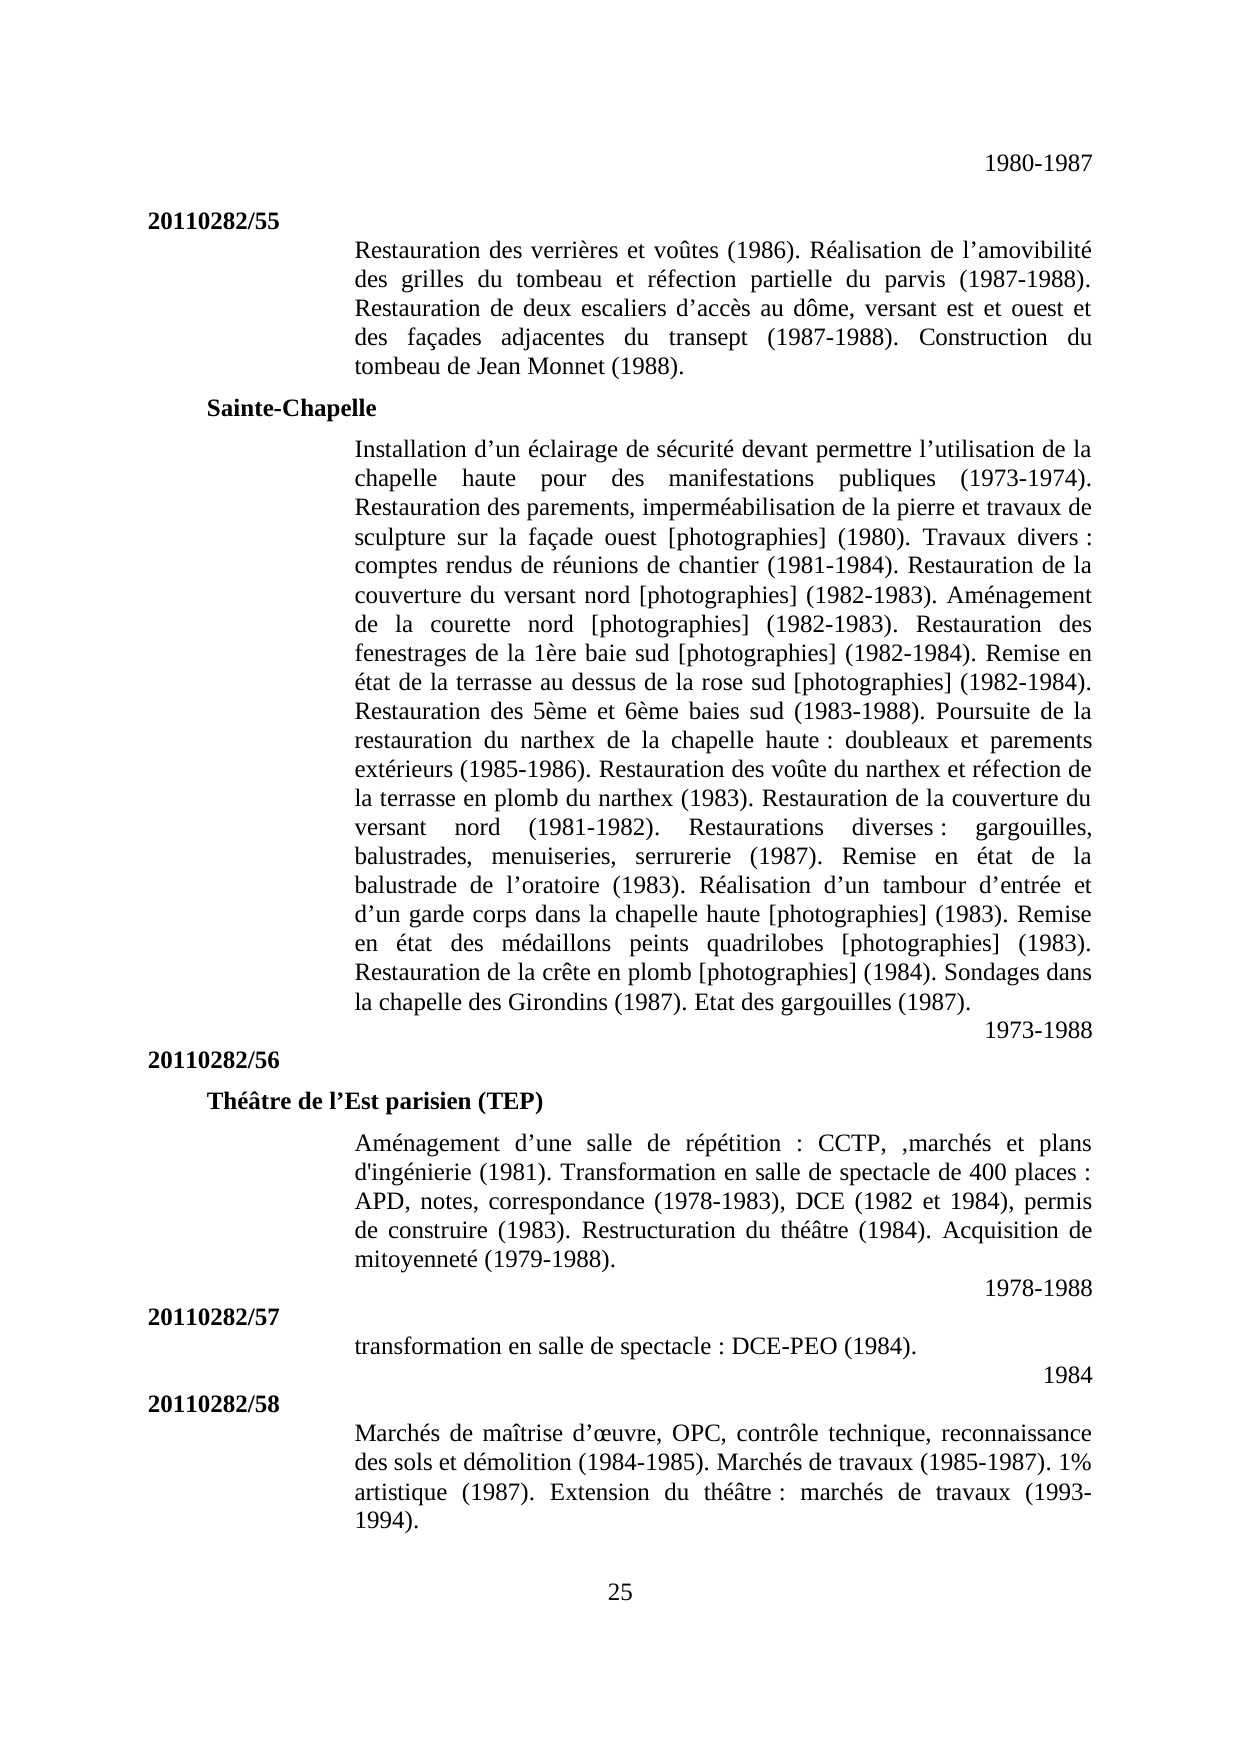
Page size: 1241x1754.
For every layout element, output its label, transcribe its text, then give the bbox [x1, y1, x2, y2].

text 1978-1988 [148, 1273, 1093, 1302]
text Restauration des verrières et voûtes (1986). Réalisation de l’amovibilité des grilles du tombeau et réfection partielle du parvis (1987-1988). Restauration de deux escaliers d’accès au dôme, versant est et ouest et des façades adjacentes du transept (1987-1988). Construction du tombeau de Jean Monnet (1988). [354, 235, 1093, 380]
text Aménagement d’une salle de répétition : CCTP, ,marchés et plans d'ingénierie (1981). Transformation en salle de spectacle de 400 places : APD, notes, correspondance (1978-1983), DCE (1982 et 1984), permis de construire (1983). Restructuration du théâtre (1984). Acquisition de mitoyenneté (1979-1988). [354, 1128, 1093, 1273]
text Marchés de maîtrise d’œuvre, OPC, contrôle technique, reconnaissance des sols et démolition (1984-1985). Marchés de travaux (1985-1987). 1% artistique (1987). Extension du théâtre : marchés de travaux (1993-1994). [354, 1418, 1093, 1534]
text 1973-1988 [148, 1015, 1093, 1044]
text 1980-1987 [148, 148, 1093, 177]
text 20110282/55 [148, 206, 1093, 235]
text 20110282/58 [148, 1389, 1093, 1418]
text 20110282/56 [148, 1044, 1093, 1073]
text Installation d’un éclairage de sécurité devant permettre l’utilisation de la chapelle haute pour des manifestations publiques (1973-1974). Restauration des parements, imperméabilisation de la pierre et travaux de sculpture sur la façade ouest [photographies] (1980). Travaux divers : comptes rendus de réunions de chantier (1981-1984). Restauration de la couverture du versant nord [photographies] (1982-1983). Aménagement de la courette nord [photographies] (1982-1983). Restauration des fenestrages de la 1ère baie sud [photographies] (1982-1984). Remise en état de la terrasse au dessus de la rose sud [photographies] (1982-1984). Restauration des 5ème et 6ème baies sud (1983-1988). Poursuite de la restauration du narthex de la chapelle haute : doubleaux et parements extérieurs (1985-1986). Restauration des voûte du narthex et réfection de la terrasse en plomb du narthex (1983). Restauration de la couverture du versant nord (1981-1982). Restaurations diverses : gargouilles, balustrades, menuiseries, serrurerie (1987). Remise en état de la balustrade de l’oratoire (1983). Réalisation d’un tambour d’entrée et d’un garde corps dans la chapelle haute [photographies] (1983). Remise en état des médaillons peints quadrilobes [photographies] (1983). Restauration de la crête en plomb [photographies] (1984). Sondages dans la chapelle des Girondins (1987). Etat des gargouilles (1987). [354, 434, 1093, 1015]
text 1984 [148, 1360, 1093, 1389]
text 20110282/57 [148, 1302, 1093, 1331]
text Théâtre de l’Est parisien (TEP) [148, 1086, 1093, 1115]
text Sainte-Chapelle [148, 393, 1093, 422]
text transformation en salle de spectacle : DCE-PEO (1984). [354, 1331, 1093, 1360]
